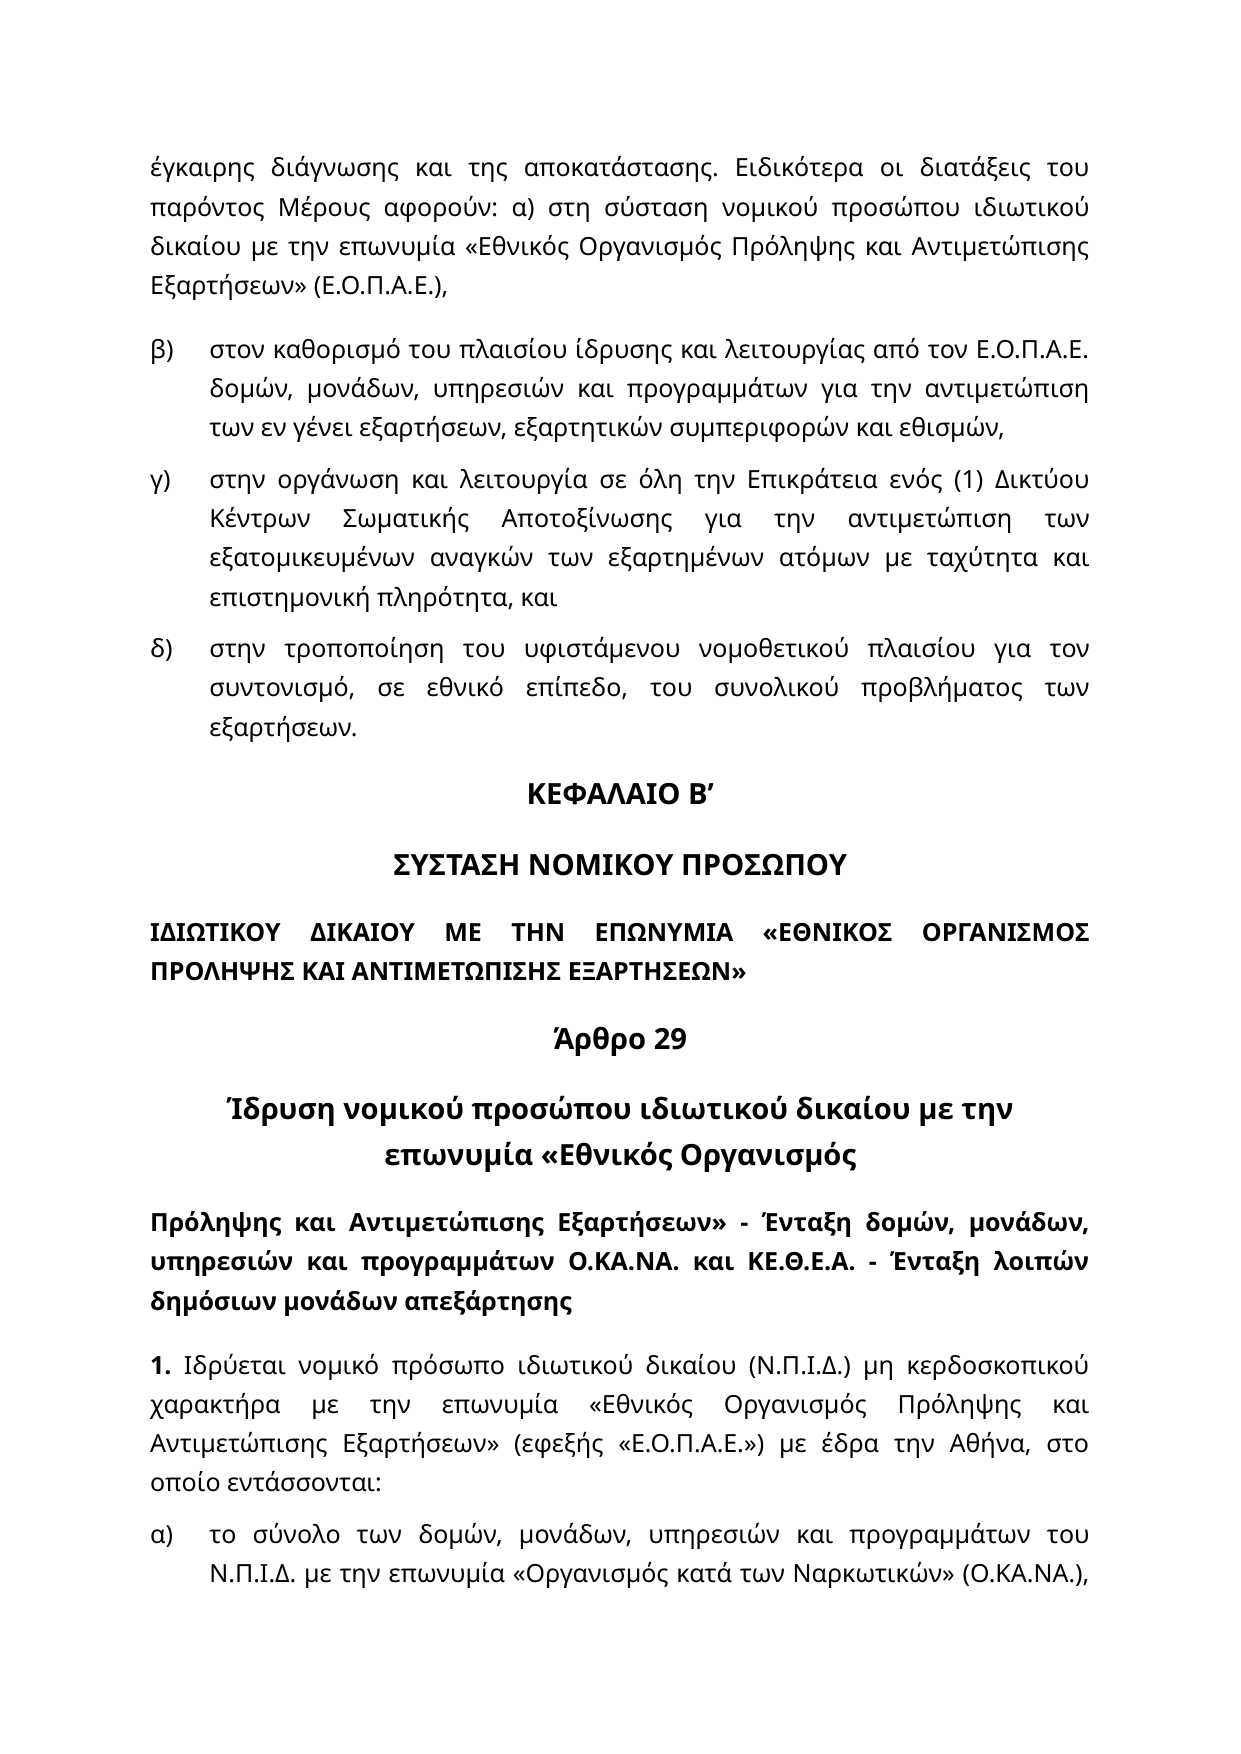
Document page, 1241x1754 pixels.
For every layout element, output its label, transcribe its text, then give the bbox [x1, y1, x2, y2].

subtitle ΚΕΦΑΛΑΙΟ Β’ [150, 773, 1090, 813]
subtitle Ίδρυση νομικού προσώπου ιδιωτικού δικαίου με την επωνυμία «Εθνικός Οργανισμός [150, 1088, 1090, 1174]
text έγκαιρης διάγνωσης και της αποκατάστασης. Ειδικότερα οι διατάξεις του παρόντος Μέρους αφορούν: α) στη σύσταση νομικού προσώπου ιδιωτικού δικαίου με την επωνυμία «Εθνικός Οργανισμός Πρόληψης και Αντιμετώπισης Εξαρτήσεων» (Ε.Ο.Π.Α.Ε.), [150, 150, 1090, 302]
text 1. Ιδρύεται νομικό πρόσωπο ιδιωτικού δικαίου (Ν.Π.Ι.Δ.) μη κερδοσκοπικού χαρακτήρα με την επωνυμία «Εθνικός Οργανισμός Πρόληψης και Αντιμετώπισης Εξαρτήσεων» (εφεξής «Ε.Ο.Π.Α.Ε.») με έδρα την Αθήνα, στο οποίο εντάσσονται: [150, 1347, 1090, 1499]
text ΙΔΙΩΤΙΚΟΥ ΔΙΚΑΙΟΥ ΜΕ ΤΗΝ ΕΠΩΝΥΜΙΑ «ΕΘΝΙΚΟΣ ΟΡΓΑΝΙΣΜΟΣ ΠΡΟΛΗΨΗΣ ΚΑΙ ΑΝΤΙΜΕΤΩΠΙΣΗΣ ΕΞΑΡΤΗΣΕΩΝ» [150, 914, 1090, 988]
list α) το σύνολο των δομών, μονάδων, υπηρεσιών και προγραμμάτων του Ν.Π.Ι.Δ. με την επωνυμία «Οργανισμός κατά των Ναρκωτικών» (Ο.ΚΑ.ΝΑ.), [150, 1516, 1090, 1590]
list β) στον καθορισμό του πλαισίου ίδρυσης και λειτουργίας από τον Ε.Ο.Π.Α.Ε. δομών, μονάδων, υπηρεσιών και προγραμμάτων για την αντιμετώπιση των εν γένει εξαρτήσεων, εξαρτητικών συμπεριφορών και εθισμών, [150, 332, 1090, 444]
subtitle Άρθρο 29 [150, 1018, 1090, 1058]
subtitle ΣΥΣΤΑΣΗ ΝΟΜΙΚΟΥ ΠΡΟΣΩΠΟΥ [150, 844, 1090, 884]
list γ) στην οργάνωση και λειτουργία σε όλη την Επικράτεια ενός (1) Δικτύου Κέντρων Σωματικής Αποτοξίνωσης για την αντιμετώπιση των εξατομικευμένων αναγκών των εξαρτημένων ατόμων με ταχύτητα και επιστημονική πληρότητα, και [150, 462, 1090, 613]
text Πρόληψης και Αντιμετώπισης Εξαρτήσεων» - Ένταξη δομών, μονάδων, υπηρεσιών και προγραμμάτων Ο.ΚΑ.ΝΑ. και ΚΕ.Θ.Ε.Α. - Ένταξη λοιπών δημόσιων μονάδων απεξάρτησης [150, 1205, 1090, 1317]
list δ) στην τροποποίηση του υφιστάμενου νομοθετικού πλαισίου για τον συντονισμό, σε εθνικό επίπεδο, του συνολικού προβλήματος των εξαρτήσεων. [150, 631, 1090, 743]
